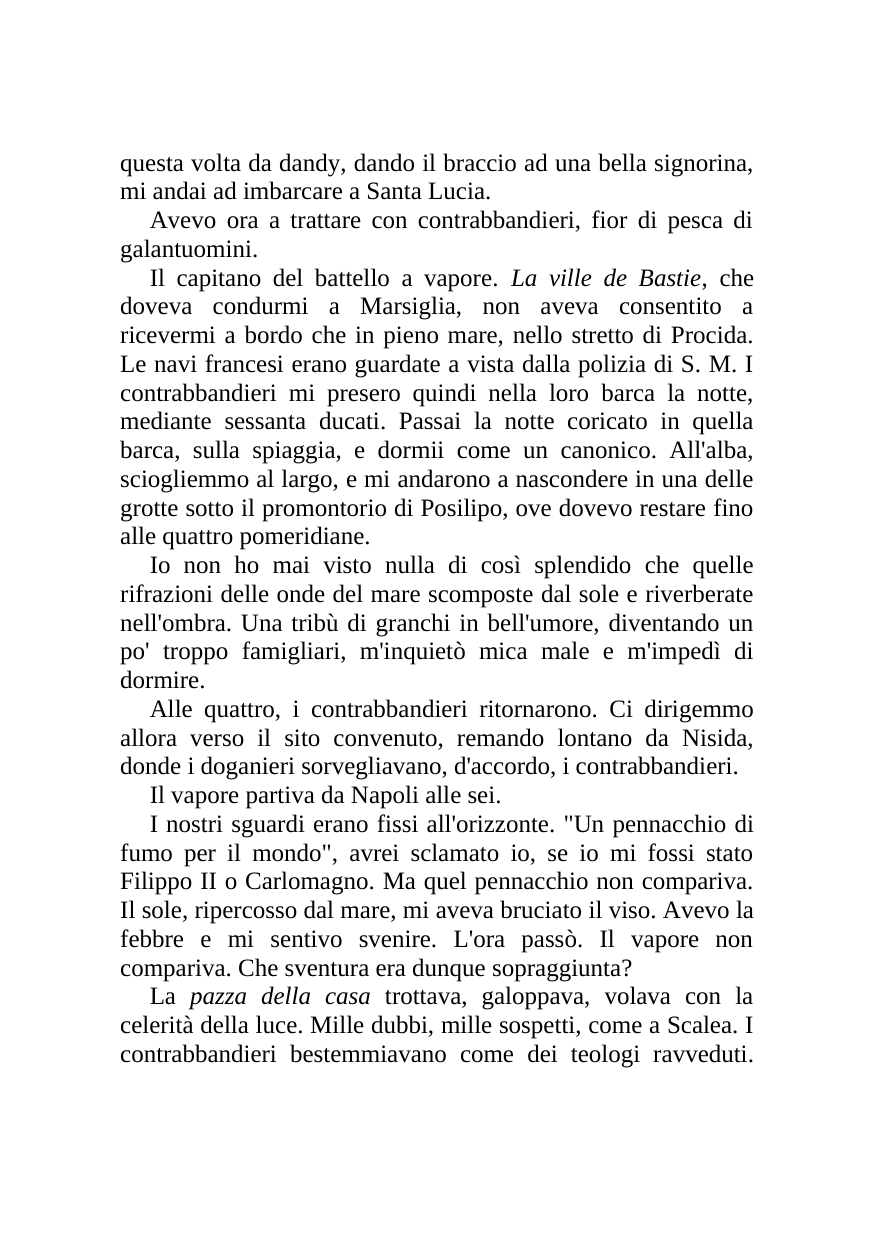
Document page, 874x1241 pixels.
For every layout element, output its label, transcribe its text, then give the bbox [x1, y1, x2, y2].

text I nostri sguardi erano fissi all'orizzonte. "Un pennacchio di fumo per il mondo", avrei sclamato io, se io mi fossi stato Filippo II o Carlomagno. Ma quel pennacchio non compariva. Il sole, ripercosso dal mare, mi aveva bruciato il viso. Avevo la febbre e mi sentivo svenire. L'ora passò. Il vapore non compariva. Che sventura era dunque sopraggiunta? [120, 809, 754, 981]
text Il vapore partiva da Napoli alle sei. [120, 780, 754, 809]
text Il capitano del battello a vapore. La ville de Bastie, che doveva condurmi a Marsiglia, non aveva consentito a ricevermi a bordo che in pieno mare, nello stretto di Procida. Le navi francesi erano guardate a vista dalla polizia di S. M. I contrabbandieri mi presero quindi nella loro barca la notte, mediante sessanta ducati. Passai la notte coricato in quella barca, sulla spiaggia, e dormii come un canonico. All'alba, sciogliemmo al largo, e mi andarono a nascondere in una delle grotte sotto il promontorio di Posilipo, ove dovevo restare fino alle quattro pomeridiane. [120, 263, 754, 550]
text Io non ho mai visto nulla di così splendido che quelle rifrazioni delle onde del mare scomposte dal sole e riverberate nell'ombra. Una tribù di granchi in bell'umore, diventando un po' troppo famigliari, m'inquietò mica male e m'impedì di dormire. [120, 550, 754, 694]
text La pazza della casa trottava, galoppava, volava con la celerità della luce. Mille dubbi, mille sospetti, come a Scalea. I contrabbandieri bestemmiavano come dei teologi ravveduti. [120, 981, 754, 1068]
text questa volta da dandy, dando il braccio ad una bella signorina, mi andai ad imbarcare a Santa Lucia. [120, 148, 754, 205]
text Alle quattro, i contrabbandieri ritornarono. Ci dirigemmo allora verso il sito convenuto, remando lontano da Nisida, donde i doganieri sorvegliavano, d'accordo, i contrabbandieri. [120, 694, 754, 780]
text Avevo ora a trattare con contrabbandieri, fior di pesca di galantuomini. [120, 205, 754, 263]
